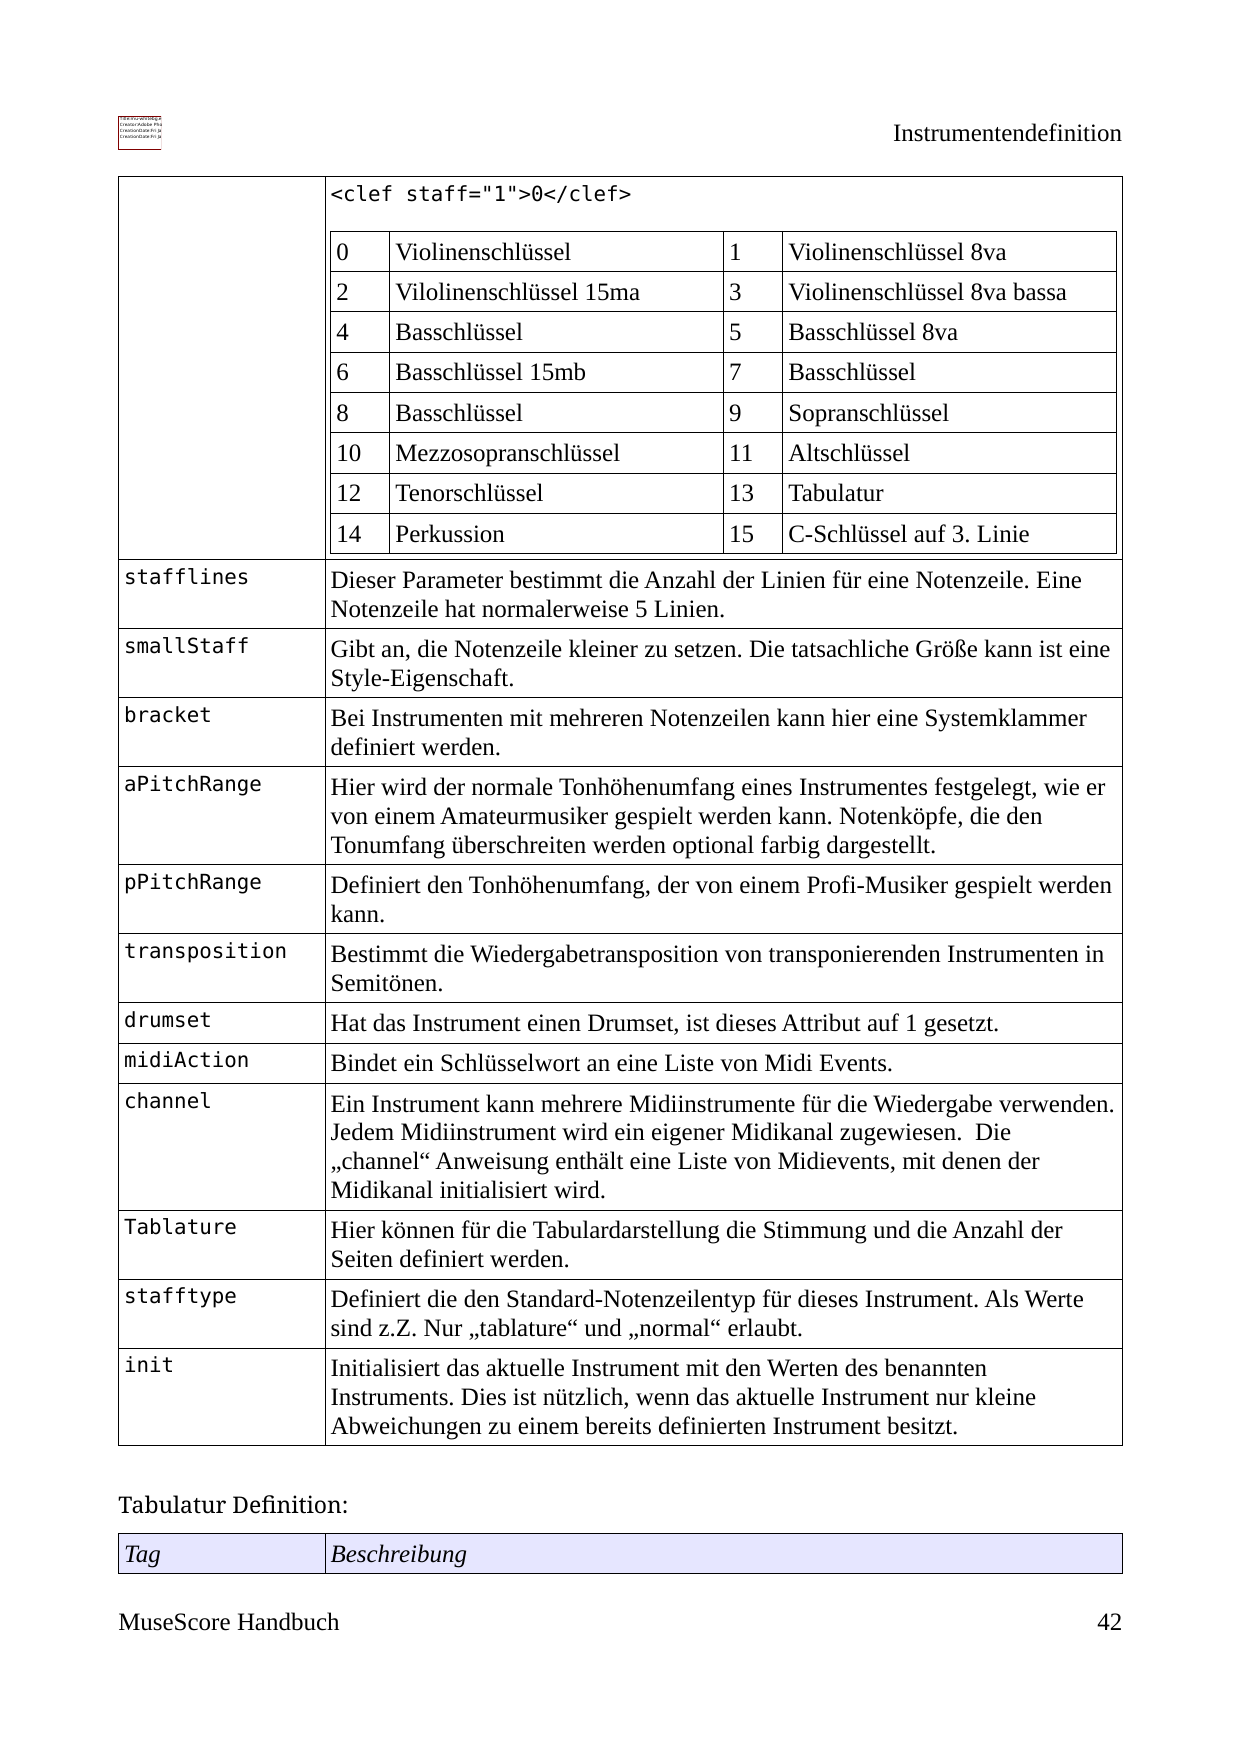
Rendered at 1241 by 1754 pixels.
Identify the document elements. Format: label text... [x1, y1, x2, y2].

table_cell 10 [331, 433, 389, 473]
table_cell Violinenschlüssel 8va bassa [783, 272, 1116, 311]
table_header 0 [331, 232, 389, 271]
table_cell 8 [331, 393, 389, 432]
table_cell Gibt an, die Notenzeile kleiner zu setzen. Die tatsachliche Größe kann ist eine Style-Eigenschaft. [326, 629, 1122, 697]
table_cell smallStaff [119, 629, 325, 697]
table_cell Hier können für die Tabulardarstellung die Stimmung und die Anzahl der Seiten definiert werden. [326, 1211, 1122, 1278]
table_cell Altschlüssel [783, 433, 1116, 473]
table_cell C-Schlüssel auf 3. Linie [783, 514, 1116, 553]
table_cell Definiert den Tonhöhenumfang, der von einem Profi-Musiker gespielt werden kann. [326, 865, 1122, 933]
table_header 1 [724, 232, 782, 271]
table_cell 7 [724, 353, 782, 392]
table_cell Hat das Instrument einen Drumset, ist dieses Attribut auf 1 gesetzt. [326, 1003, 1122, 1043]
table_cell Bei Instrumenten mit mehreren Notenzeilen kann hier eine Systemklammer definiert werden. [326, 698, 1122, 766]
table_cell 3 [724, 272, 782, 311]
table_cell Basschlüssel [783, 353, 1116, 392]
table_cell 11 [724, 433, 782, 473]
table_cell Ein Instrument kann mehrere Midiinstrumente für die Wiedergabe verwenden. Jedem Midiinstrument wird ein eigener Midikanal zugewiesen. Die „channel“ Anweisung enthält eine Liste von Midievents, mit denen der Midikanal initialisiert wird. [326, 1084, 1122, 1209]
table_cell Basschlüssel 8va [783, 312, 1116, 352]
table_header Violinenschlüssel 8va [783, 232, 1116, 271]
table_cell Dieser Parameter bestimmt die Anzahl der Linien für eine Notenzeile. Eine Notenzeile hat normalerweise 5 Linien. [326, 560, 1122, 628]
table_cell Tablature [119, 1211, 325, 1278]
table_cell transposition [119, 934, 325, 1002]
table_cell Hier wird der normale Tonhöhenumfang eines Instrumentes festgelegt, wie er von einem Amateurmusiker gespielt werden kann. Notenköpfe, die den Tonumfang überschreiten werden optional farbig dargestellt. [326, 767, 1122, 864]
table_header Tag [119, 1534, 325, 1573]
table_cell 15 [724, 514, 782, 553]
text Tabulatur Definition: [118, 1489, 1004, 1521]
table_cell Basschlüssel 15mb [390, 353, 723, 392]
table_cell 13 [724, 474, 782, 513]
table_cell Mezzosopranschlüssel [390, 433, 723, 473]
table_cell init [119, 1349, 325, 1445]
table_cell Tenorschlüssel [390, 474, 723, 513]
table_cell Definiert die den Standard-Notenzeilentyp für dieses Instrument. Als Werte sind z.Z. Nur „tablature“ und „normal“ erlaubt. [326, 1280, 1122, 1348]
table_cell channel [119, 1084, 325, 1209]
table_header Violinenschlüssel [390, 232, 723, 271]
table_cell Bestimmt die Wiedergabetransposition von transponierenden Instrumenten in Semitönen. [326, 934, 1122, 1002]
table_cell bracket [119, 698, 325, 766]
table_cell Basschlüssel [390, 393, 723, 432]
table_cell Perkussion [390, 514, 723, 553]
table_cell 5 [724, 312, 782, 352]
table_cell 4 [331, 312, 389, 352]
table_cell stafftype [119, 1280, 325, 1348]
table_cell Sopranschlüssel [783, 393, 1116, 432]
table_cell 14 [331, 514, 389, 553]
table_cell Tabulatur [783, 474, 1116, 513]
table_cell [119, 177, 325, 559]
table_cell midiAction [119, 1044, 325, 1083]
table_cell drumset [119, 1003, 325, 1043]
table_cell 6 [331, 353, 389, 392]
table_cell Basschlüssel [390, 312, 723, 352]
table_cell Vilolinenschlüssel 15ma [390, 272, 723, 311]
table_cell 9 [724, 393, 782, 432]
table_cell 12 [331, 474, 389, 513]
table_header Beschreibung [326, 1534, 1122, 1573]
table_cell <clef staff="1">0</clef> [326, 177, 1122, 559]
table_cell Bindet ein Schlüsselwort an eine Liste von Midi Events. [326, 1044, 1122, 1083]
table_cell aPitchRange [119, 767, 325, 864]
table_cell stafflines [119, 560, 325, 628]
table_cell 2 [331, 272, 389, 311]
table_cell pPitchRange [119, 865, 325, 933]
table_cell Initialisiert das aktuelle Instrument mit den Werten des benannten Instruments. Dies ist nützlich, wenn das aktuelle Instrument nur kleine Abweichungen zu einem bereits definierten Instrument besitzt. [326, 1349, 1122, 1445]
